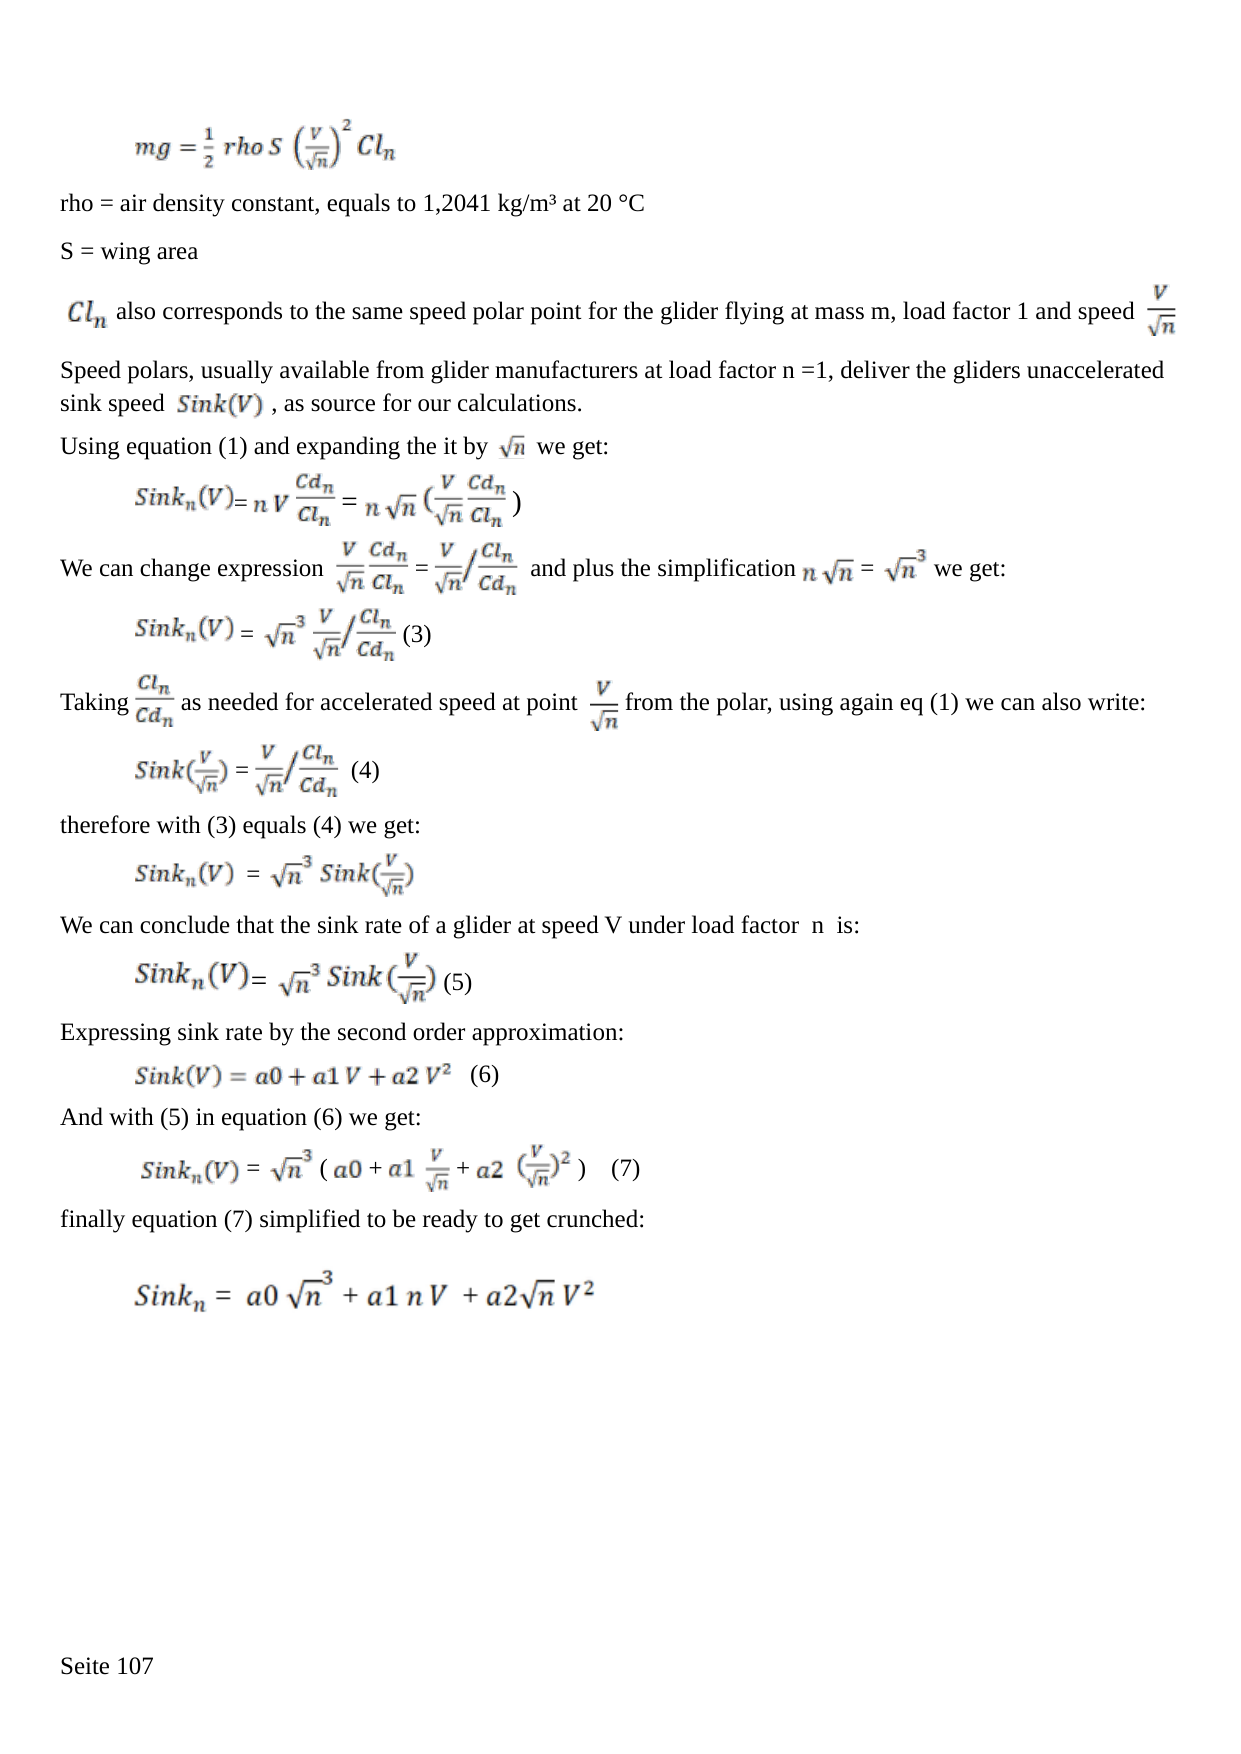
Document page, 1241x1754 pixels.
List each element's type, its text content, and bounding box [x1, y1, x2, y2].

picture [253, 488, 290, 517]
picture [476, 1155, 511, 1183]
text = = [60, 473, 422, 527]
text Taking as needed for accelerated speed at point from the polar, using again eq (1) we can also write: [60, 673, 1207, 731]
text finally equation (7) simplified to be ready to get crunched: [60, 1204, 1207, 1233]
picture [1147, 283, 1176, 336]
picture [365, 487, 417, 521]
text = [60, 952, 327, 1003]
picture [135, 1059, 452, 1089]
picture [516, 1143, 572, 1188]
text = [60, 744, 255, 797]
text = [60, 851, 1207, 897]
picture [590, 679, 619, 731]
picture [67, 293, 116, 328]
text = ( + + ) (7) [60, 1144, 1207, 1192]
text Speed polars, usually available from glider manufacturers at load factor n =1, deliver the gliders unaccelerated sink speed , as source for our calculations. [60, 355, 1207, 418]
picture [313, 607, 396, 661]
picture [333, 1154, 363, 1183]
text = and plus the simplification = we get: [409, 540, 1207, 594]
text (4) [339, 744, 1207, 797]
picture [880, 545, 928, 583]
picture [266, 1145, 314, 1183]
text We can conclude that the sink rate of a glider at speed V under load factor n is: [60, 910, 1207, 939]
picture [135, 614, 234, 643]
picture [274, 960, 322, 998]
text therefore with (3) equals (4) we get: [60, 810, 1207, 838]
text (3) [396, 607, 1207, 660]
picture [266, 851, 314, 889]
picture [135, 673, 175, 727]
text S = wing area [60, 236, 1207, 265]
text ) [506, 473, 1207, 527]
text (5) [437, 952, 1207, 1003]
picture [296, 472, 342, 526]
picture [135, 483, 234, 512]
picture [135, 118, 397, 170]
picture [124, 1258, 638, 1328]
picture [255, 743, 339, 797]
picture [422, 473, 506, 527]
text rho = air density constant, equals to 1,2041 kg/m³ at 20 °C [60, 188, 1207, 217]
picture [498, 432, 525, 459]
picture [260, 611, 307, 649]
picture [388, 1147, 450, 1192]
picture [327, 952, 437, 1004]
text Expressing sink rate by the second order approximation: [60, 1017, 1207, 1046]
text Using equation (1) and expanding the it by we get: [60, 431, 1207, 460]
picture [135, 860, 234, 888]
text also corresponds to the same speed polar point for the glider flying at mass m, load factor 1 and speed [60, 284, 1147, 335]
text We can change expression [60, 540, 336, 594]
picture [320, 852, 415, 897]
picture [141, 1156, 240, 1185]
picture [135, 956, 251, 991]
picture [177, 390, 265, 419]
picture [135, 749, 229, 794]
picture [336, 540, 409, 594]
picture [802, 552, 854, 586]
text (6) [452, 1059, 1207, 1089]
text And with (5) in equation (6) we get: [60, 1102, 1207, 1131]
picture [434, 541, 518, 595]
text [60, 1059, 135, 1089]
text = [60, 607, 313, 660]
